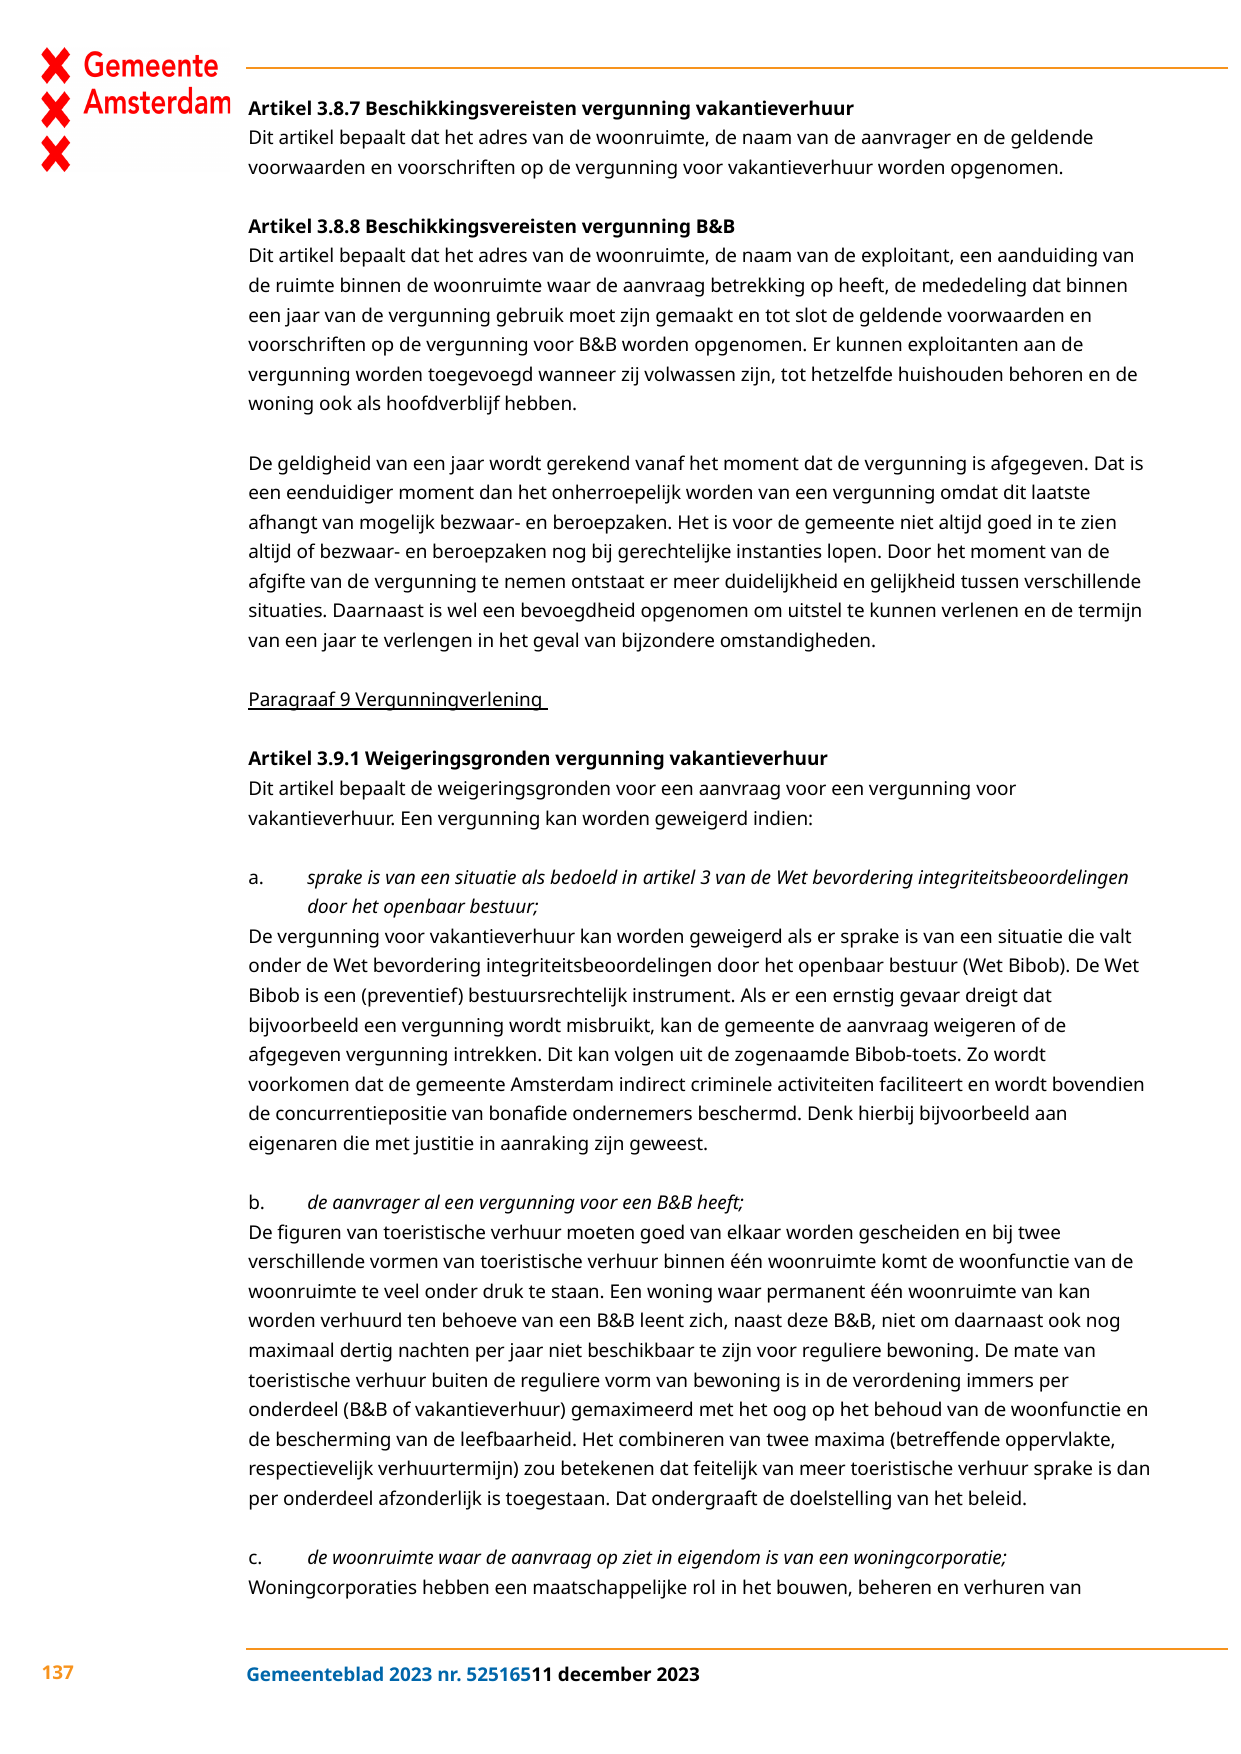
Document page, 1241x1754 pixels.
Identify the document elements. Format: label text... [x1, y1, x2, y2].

list sprake is van een situatie als bedoeld in artikel 3 van de Wet bevordering integriteitsbeoordelingen door het openbaar bestuur; [248, 864, 1152, 919]
picture [41, 47, 231, 172]
text Paragraaf 9 Vergunningverlening [248, 686, 1152, 712]
text Artikel 3.9.1 Weigeringsgronden vergunning vakantieverhuur [248, 746, 1152, 771]
list de aanvrager al een vergunning voor een B&B heeft; [248, 1189, 1152, 1215]
text Dit artikel bepaalt dat het adres van de woonruimte, de naam van de exploitant, een aanduiding van de ruimte binnen de woonruimte waar de aanvraag betrekking op heeft, de mededeling dat binnen een jaar van de vergunning gebruik moet zijn gemaakt en tot slot de geldende voorwaarden en voorschriften op de vergunning voor B&B worden opgenomen. Er kunnen exploitanten aan de vergunning worden toegevoegd wanneer zij volwassen zijn, tot hetzelfde huishouden behoren en de woning ook als hoofdverblijf hebben. [248, 243, 1152, 416]
text Artikel 3.8.7 Beschikkingsvereisten vergunning vakantieverhuur [248, 95, 1152, 121]
text Artikel 3.8.8 Beschikkingsvereisten vergunning B&B [248, 213, 1152, 239]
text Woningcorporaties hebben een maatschappelijke rol in het bouwen, beheren en verhuren van [248, 1574, 1152, 1600]
text De vergunning voor vakantieverhuur kan worden geweigerd als er sprake is van een situatie die valt onder de Wet bevordering integriteitsbeoordelingen door het openbaar bestuur (Wet Bibob). De Wet Bibob is een (preventief) bestuursrechtelijk instrument. Als er een ernstig gevaar dreigt dat bijvoorbeeld een vergunning wordt misbruikt, kan de gemeente de aanvraag weigeren of de afgegeven vergunning intrekken. Dit kan volgen uit de zogenaamde Bibob-toets. Zo wordt voorkomen dat de gemeente Amsterdam indirect criminele activiteiten faciliteert en wordt bovendien de concurrentiepositie van bonafide ondernemers beschermd. Denk hierbij bijvoorbeeld aan eigenaren die met justitie in aanraking zijn geweest. [248, 923, 1152, 1156]
text Dit artikel bepaalt de weigeringsgronden voor een aanvraag voor een vergunning voor vakantieverhuur. Een vergunning kan worden geweigerd indien: [248, 775, 1152, 831]
text De geldigheid van een jaar wordt gerekend vanaf het moment dat de vergunning is afgegeven. Dat is een eenduidiger moment dan het onherroepelijk worden van een vergunning omdat dit laatste afhangt van mogelijk bezwaar- en beroepzaken. Het is voor de gemeente niet altijd goed in te zien altijd of bezwaar- en beroepzaken nog bij gerechtelijke instanties lopen. Door het moment van de afgifte van de vergunning te nemen ontstaat er meer duidelijkheid en gelijkheid tussen verschillende situaties. Daarnaast is wel een bevoegdheid opgenomen om uitstel te kunnen verlenen en de termijn van een jaar te verlengen in het geval van bijzondere omstandigheden. [248, 450, 1152, 653]
list de woonruimte waar de aanvraag op ziet in eigendom is van een woningcorporatie; [248, 1544, 1152, 1570]
text Dit artikel bepaalt dat het adres van de woonruimte, de naam van de aanvrager en de geldende voorwaarden en voorschriften op de vergunning voor vakantieverhuur worden opgenomen. [248, 124, 1152, 180]
text De figuren van toeristische verhuur moeten goed van elkaar worden gescheiden en bij twee verschillende vormen van toeristische verhuur binnen één woonruimte komt de woonfunctie van de woonruimte te veel onder druk te staan. Een woning waar permanent één woonruimte van kan worden verhuurd ten behoeve van een B&B leent zich, naast deze B&B, niet om daarnaast ook nog maximaal dertig nachten per jaar niet beschikbaar te zijn voor reguliere bewoning. De mate van toeristische verhuur buiten de reguliere vorm van bewoning is in de verordening immers per onderdeel (B&B of vakantieverhuur) gemaximeerd met het oog op het behoud van de woonfunctie en de bescherming van de leefbaarheid. Het combineren van twee maxima (betreffende oppervlakte, respectievelijk verhuurtermijn) zou betekenen dat feitelijk van meer toeristische verhuur sprake is dan per onderdeel afzonderlijk is toegestaan. Dat ondergraaft de doelstelling van het beleid. [248, 1219, 1152, 1511]
